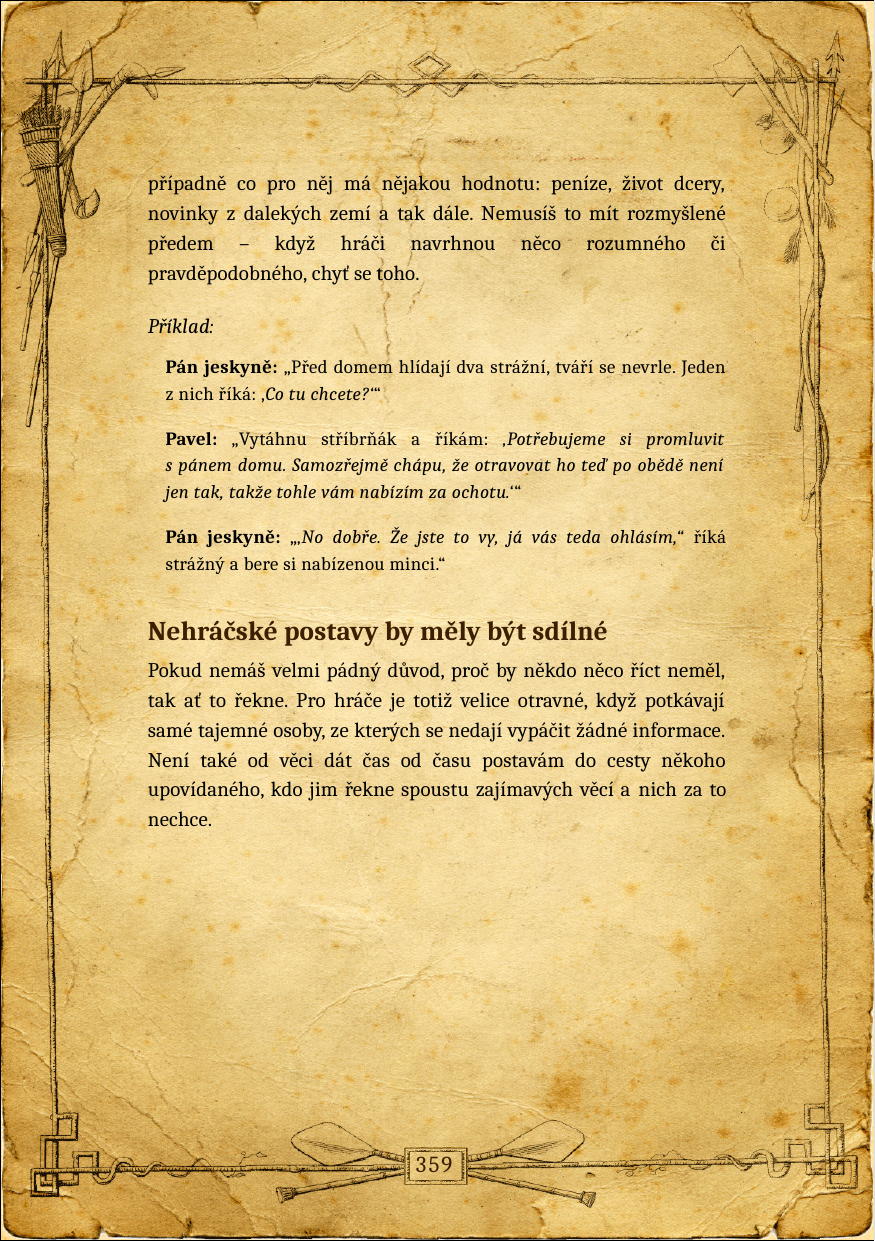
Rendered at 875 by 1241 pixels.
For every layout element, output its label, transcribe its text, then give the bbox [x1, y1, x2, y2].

text případně co pro něj má nějakou hodnotu: peníze, život dcery, novinky z⁠ dalekých zemí a⁠ tak dále. Nemusíš to mít rozmyšlené předem – když hráči navrhnou něco rozumného či pravděpodobného, chyť se toho. [148, 172, 726, 285]
subtitle Nehráčské postavy by měly být sdílné [148, 616, 726, 647]
text Pokud nemáš velmi pádný důvod, proč by někdo něco říct neměl, tak ať to řekne. Pro hráče je totiž velice otravné, když potkávají samé tajemné osoby, ze kterých se nedají vypáčit žádné informace. Není také od věci dát čas od času postavám do cesty někoho upovídaného, kdo jim řekne spoustu zajímavých věcí a⁠ nich za to nechce. [148, 658, 726, 832]
text Příklad: [148, 315, 726, 339]
picture [1, 1, 874, 1240]
text Pavel: „Vytáhnu stříbrňák a⁠ říkám: ‚Potřebujeme si promluvit s⁠ pánem domu. Samozřejmě chápu, že otravovat ho teď po obědě není jen tak, takže tohle vám nabízím za ochotu.‘“ [165, 428, 726, 503]
text Pán jeskyně: „Před domem hlídají dva strážní, tváří se nevrle. Jeden z⁠ nich říká: ‚Co tu chcete?‘“ [165, 357, 726, 405]
text Pán jeskyně: „‚No dobře. Že jste to vy, já vás teda ohlásím,“ říká strážný a⁠ bere si nabízenou minci.“ [165, 526, 726, 575]
